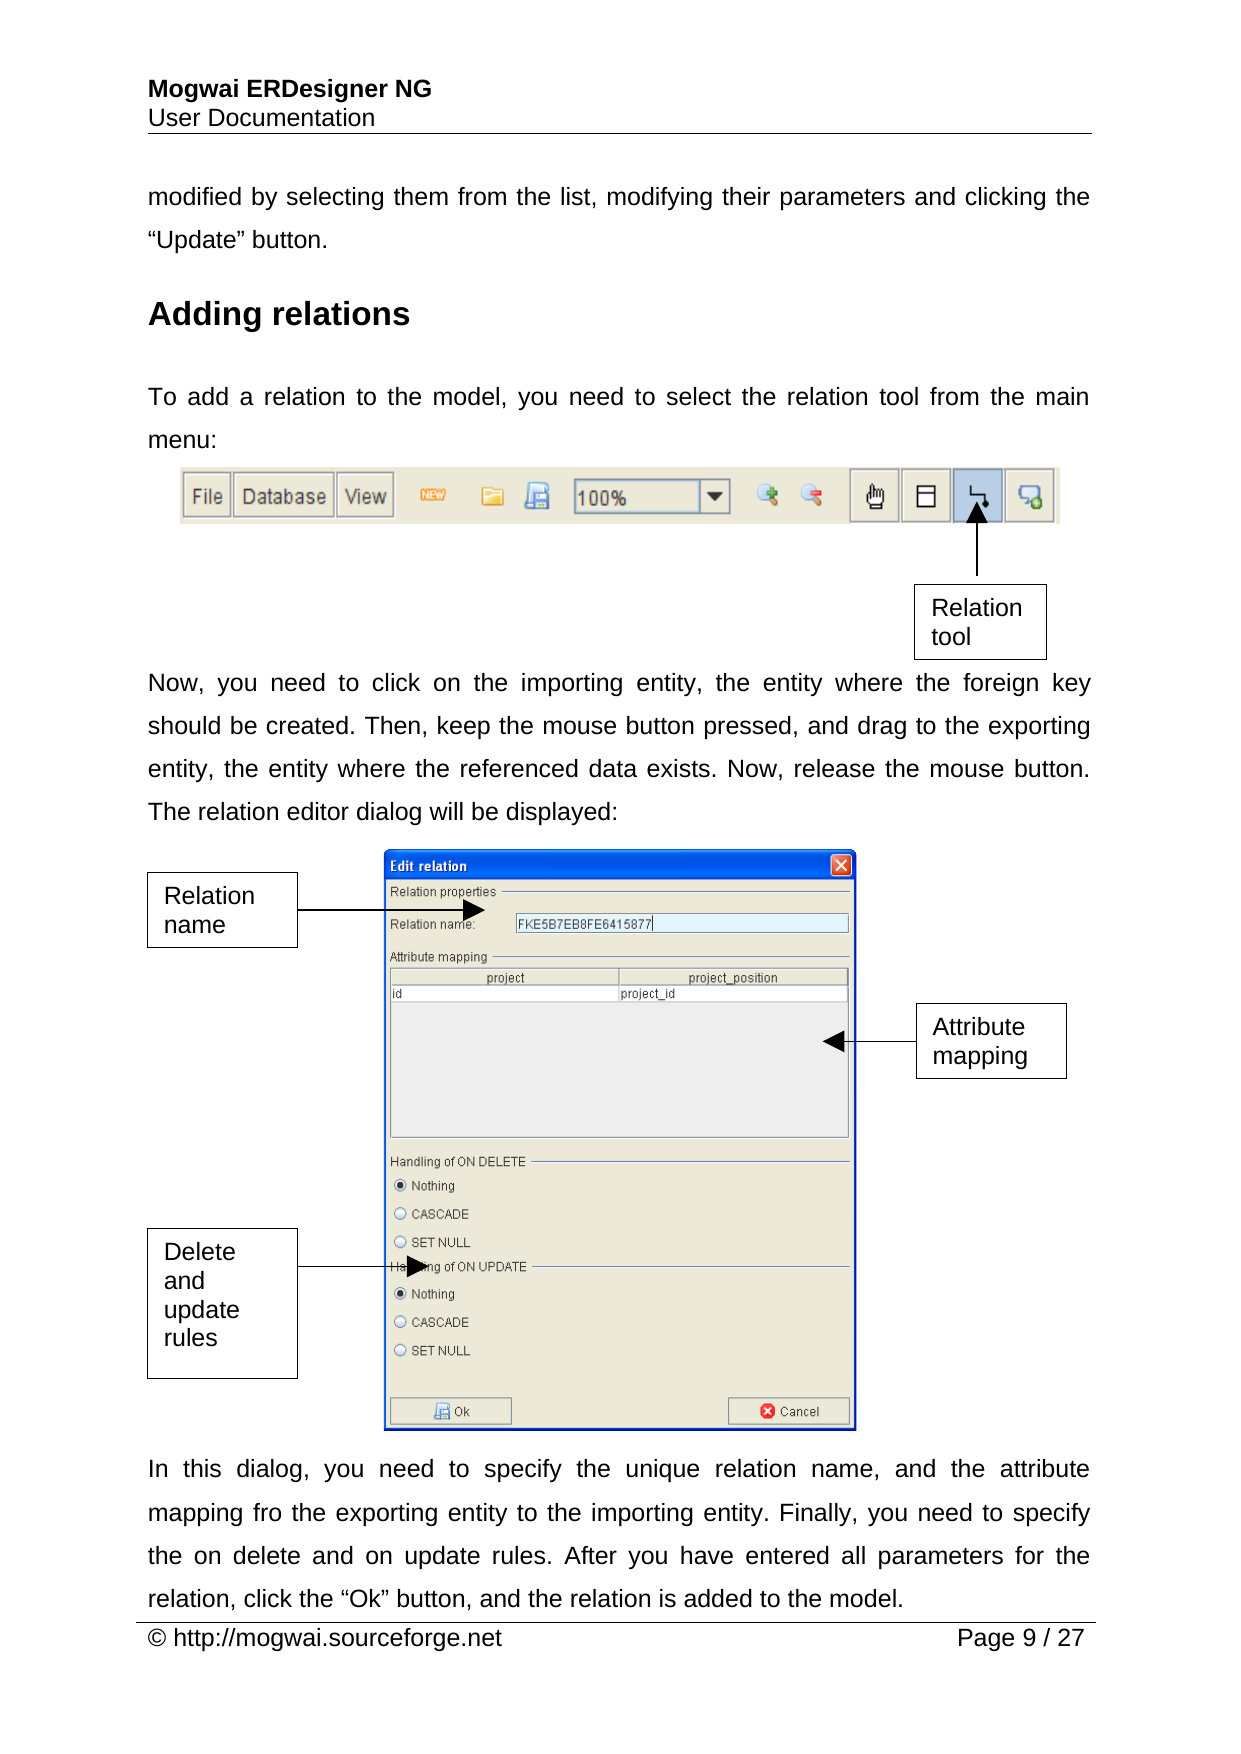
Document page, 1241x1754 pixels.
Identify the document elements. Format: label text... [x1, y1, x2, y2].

text In this dialog, you need to specify the unique relation name, and the attribute mapping fro the exporting entity to the importing entity. Finally, you need to specify the on delete and on update rules. After you have entered all parameters for the relation, click the “Ok” button, and the relation is added to the model. [148, 1454, 1092, 1613]
text Delete and update rules [163, 1237, 282, 1352]
text Now, you need to click on the importing entity, the entity where the foreign key should be created. Then, keep the mouse button pressed, and drag to the exporting entity, the entity where the referenced data exists. Now, release the mouse button. The relation editor dialog will be displayed: [148, 668, 1092, 826]
picture [383, 849, 857, 1431]
text Relation name [163, 881, 282, 938]
subtitle Adding relations [148, 294, 1092, 332]
text Attribute mapping [932, 1012, 1051, 1070]
text To add a relation to the model, you need to select the relation tool from the main menu: [148, 381, 1092, 453]
text Relation tool [931, 593, 1031, 650]
text modified by selecting them from the list, modifying their parameters and clicking the “Update” button. [148, 182, 1092, 254]
